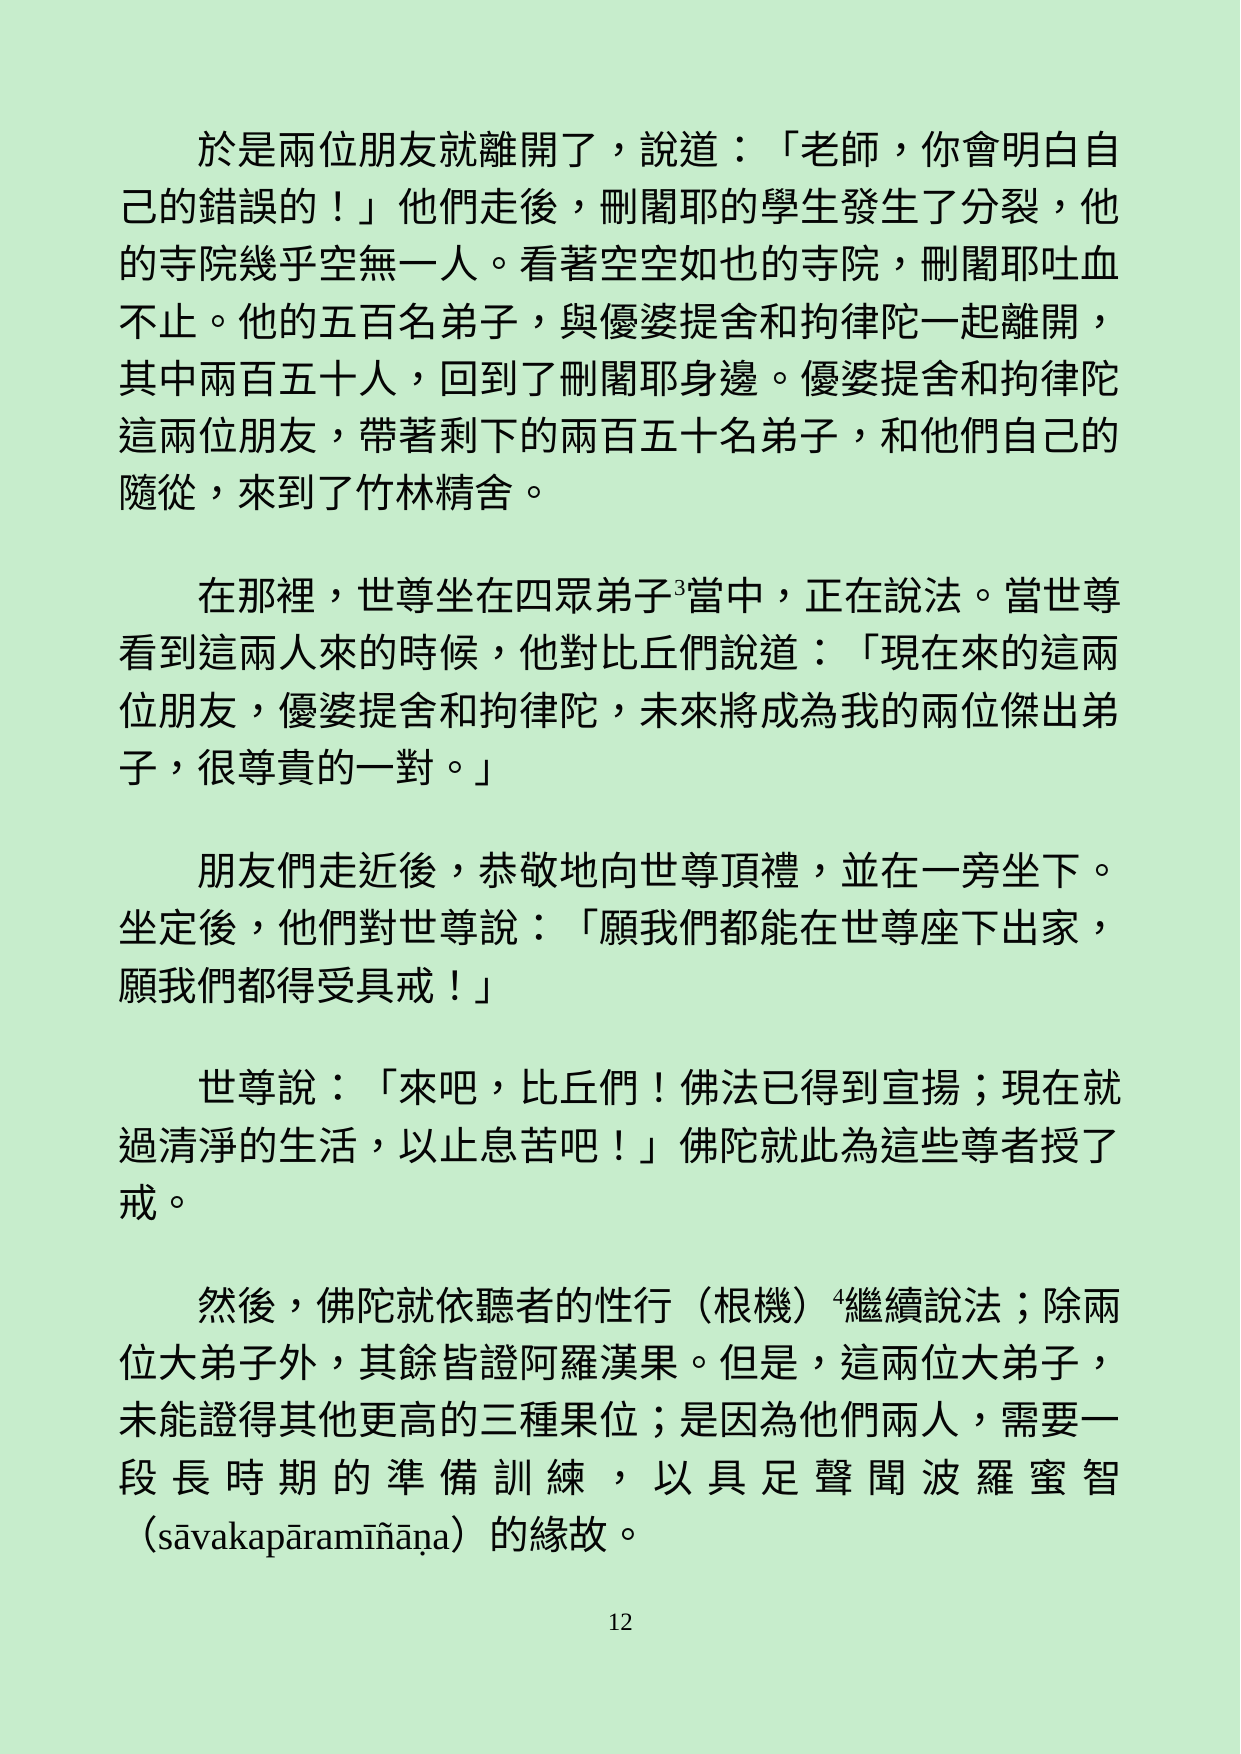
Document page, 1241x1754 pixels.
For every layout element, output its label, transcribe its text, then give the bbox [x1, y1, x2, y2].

text 世尊說：「來吧，比丘們！佛法已得到宣揚；現在就過清淨的生活，以止息苦吧！」佛陀就此為這些尊者授了戒。 [118, 1057, 1122, 1229]
text 在那裡，世尊坐在四眾弟子當中，正在說法。當世尊看到這兩人來的時候，他對比丘們說道：「現在來的這兩位朋友，優婆提舍和拘律陀，未來將成為我的兩位傑出弟子，很尊貴的一對。」 [118, 565, 1122, 794]
text 然後，佛陀就依聽者的性行（根機）繼續說法；除兩位大弟子外，其餘皆證阿羅漢果。但是，這兩位大弟子，未能證得其他更高的三種果位；是因為他們兩人，需要一段長時期的準備訓練，以具足聲聞波羅蜜智（sāvakapāramīñāṇa）的緣故。 [118, 1274, 1122, 1561]
text 於是兩位朋友就離開了，說道：「老師，你會明白自己的錯誤的！」他們走後，刪闍耶的學生發生了分裂，他的寺院幾乎空無一人。看著空空如也的寺院，刪闍耶吐血不止。他的五百名弟子，與優婆提舍和拘律陀一起離開，其中兩百五十人，回到了刪闍耶身邊。優婆提舍和拘律陀這兩位朋友，帶著剩下的兩百五十名弟子，和他們自己的隨從，來到了竹林精舍。 [118, 118, 1122, 519]
text 朋友們走近後，恭敬地向世尊頂禮，並在一旁坐下。坐定後，他們對世尊說：「願我們都能在世尊座下出家，願我們都得受具戒！」 [118, 839, 1122, 1011]
